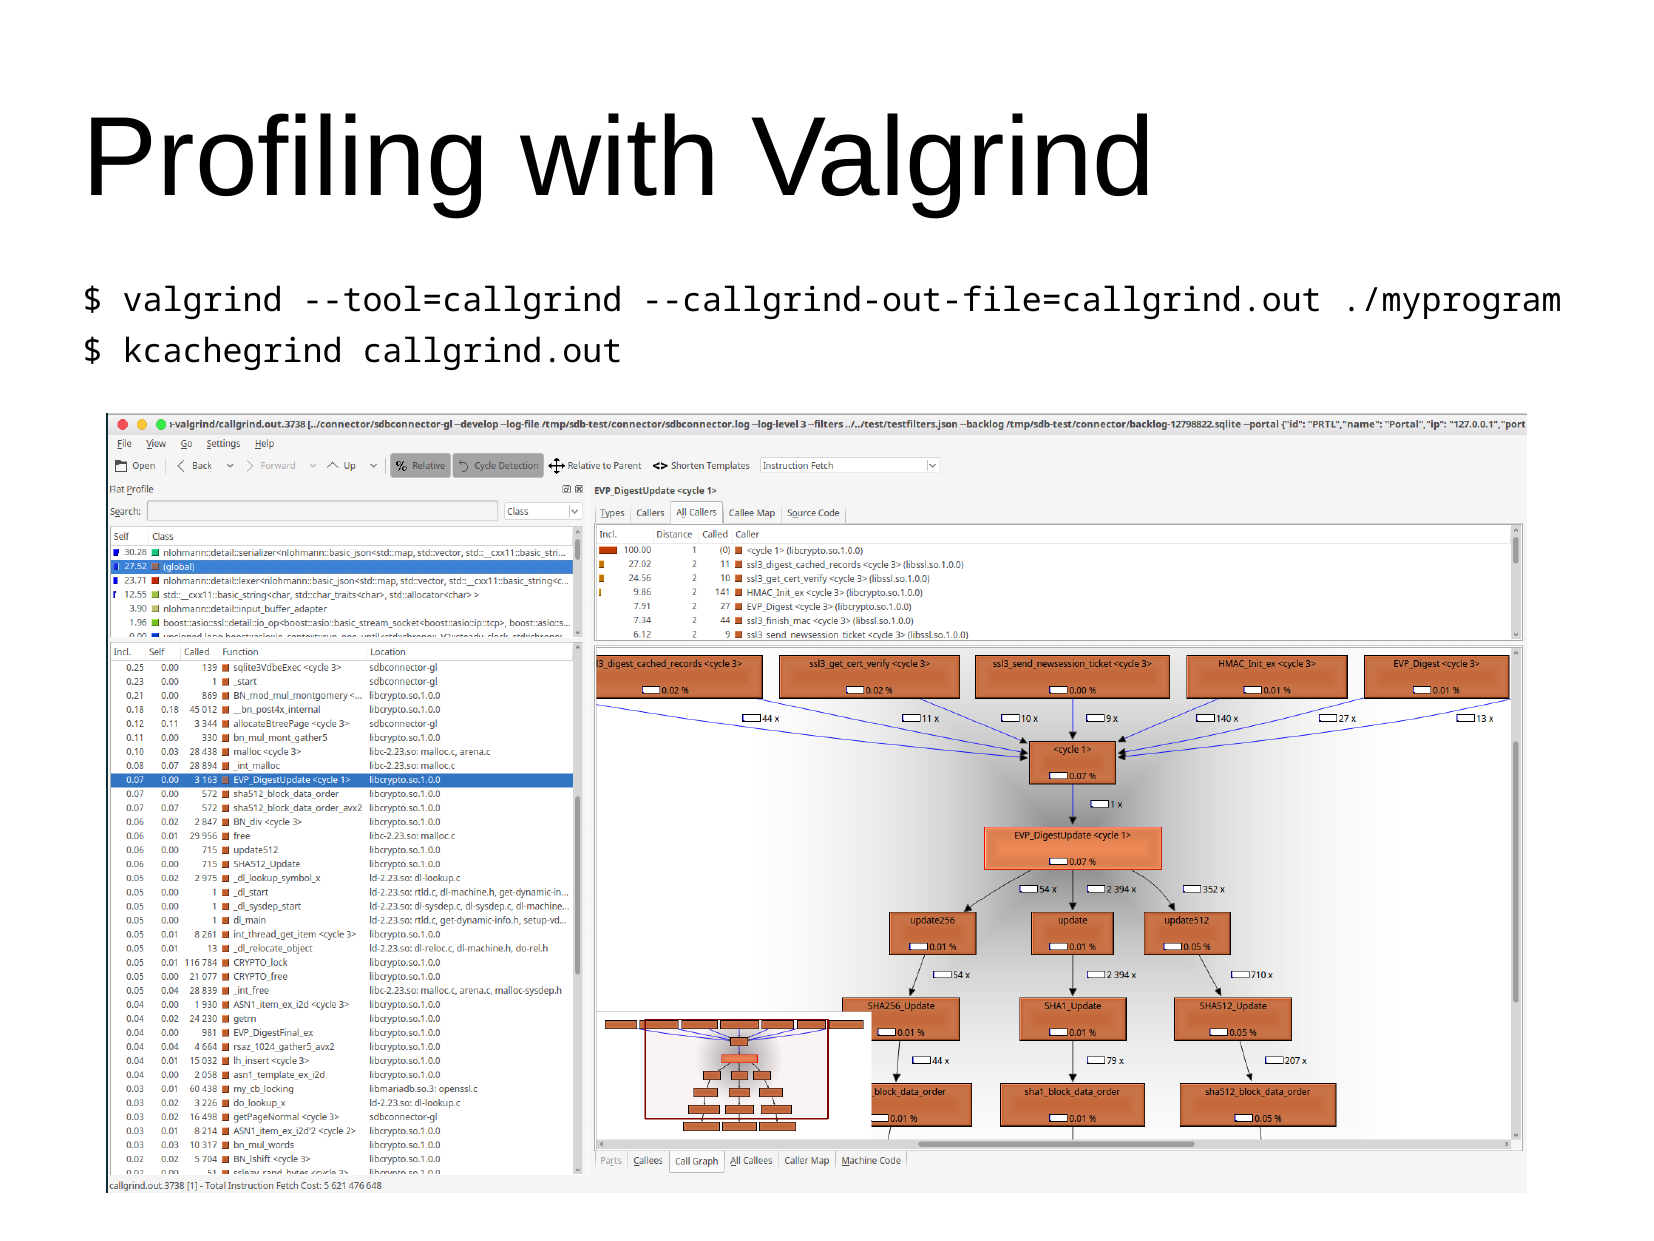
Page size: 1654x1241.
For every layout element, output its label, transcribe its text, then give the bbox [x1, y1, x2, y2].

subtitle Profiling with Valgrind $ valgrind --tool=callgrind --callgrind-out-file=callgrind.out ./myprogram $ kcachegrind callgrind.out [82, 93, 1571, 1217]
picture [106, 413, 1527, 1193]
